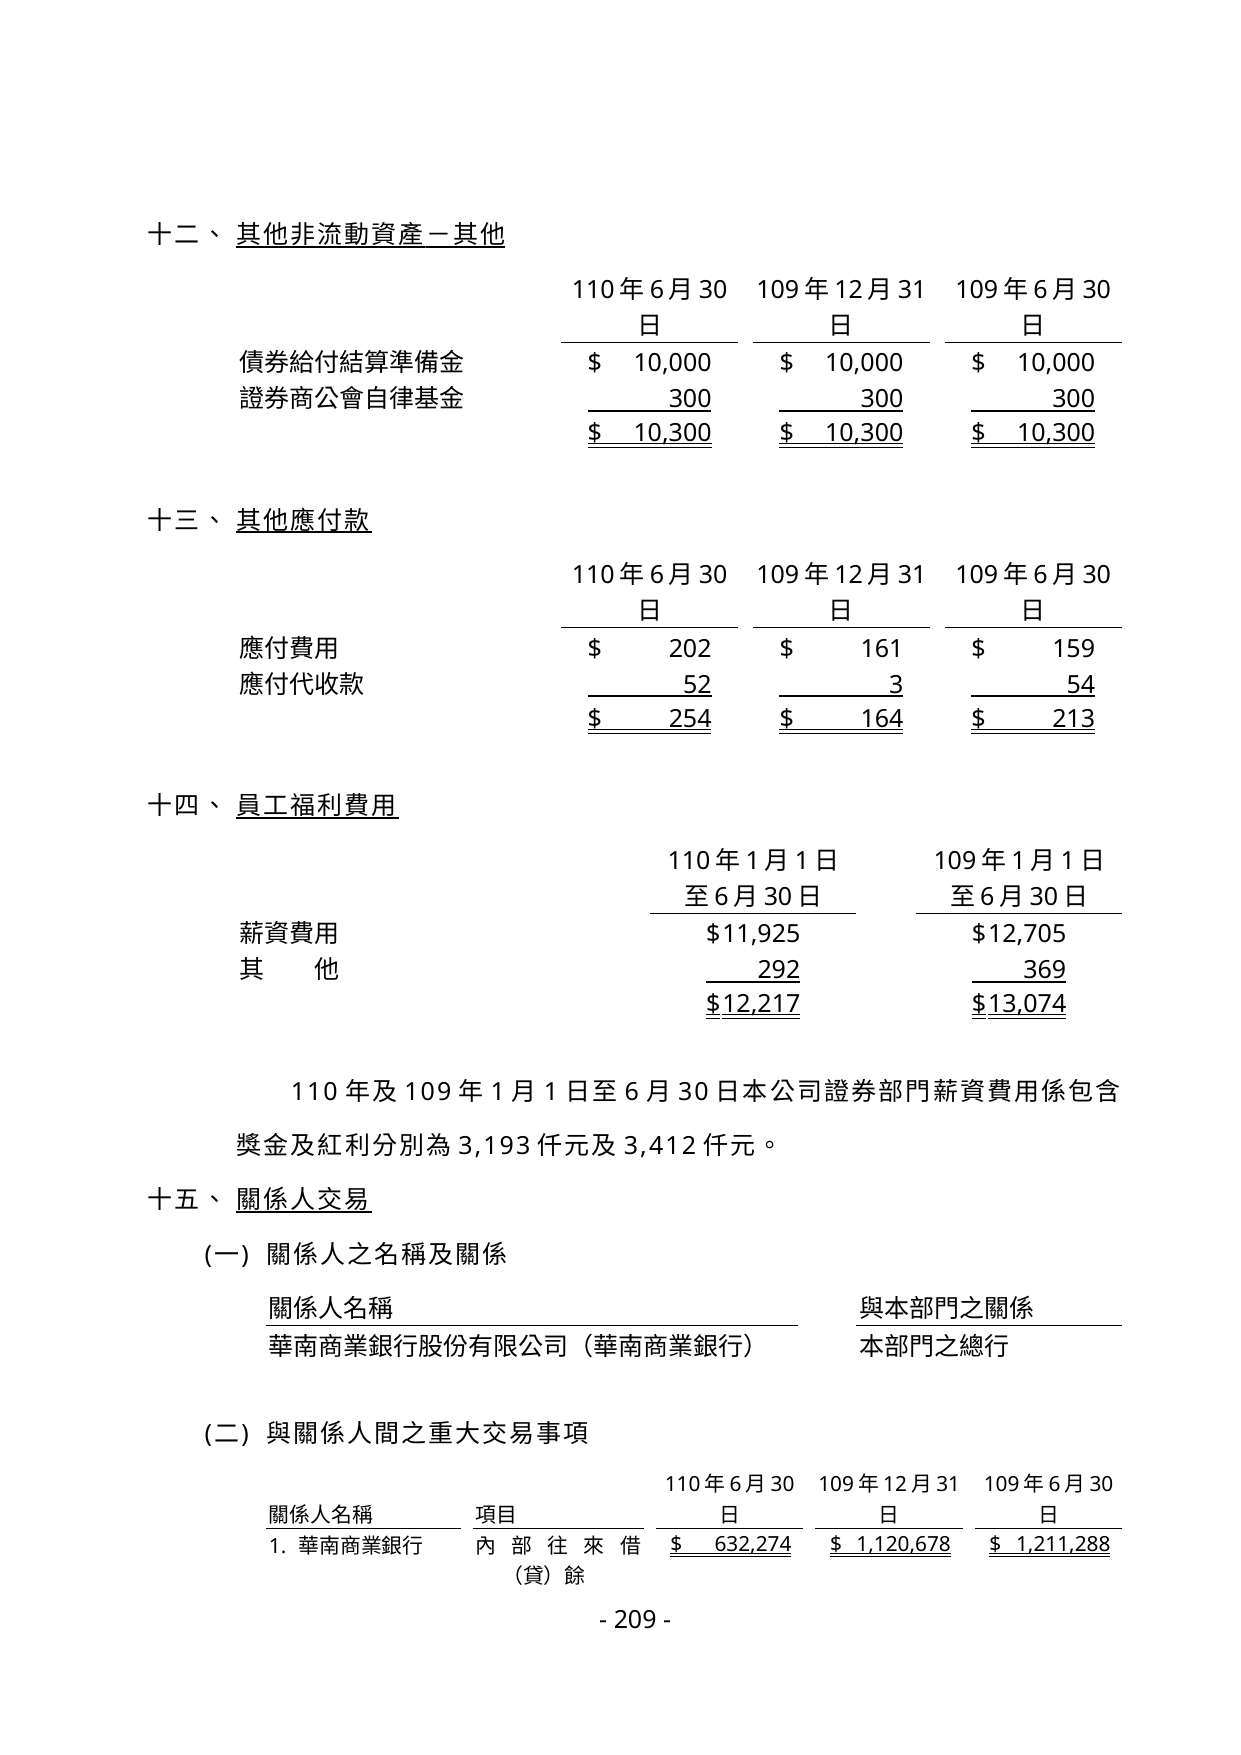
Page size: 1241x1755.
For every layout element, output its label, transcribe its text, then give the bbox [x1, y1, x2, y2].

table_header [738, 269, 753, 342]
table_cell 債券給付結算準備金 [236, 342, 546, 379]
table_header 109年12月31日 [815, 1468, 963, 1528]
table_cell 300 [561, 379, 738, 415]
table_cell [591, 913, 650, 950]
table_header 109年12月31日 [753, 555, 930, 627]
table_cell 應付費用 [236, 627, 546, 664]
table_cell [798, 1325, 856, 1362]
table_cell [546, 701, 561, 735]
table_cell 華南商業銀行股份有限公司（華南商業銀行） [266, 1326, 797, 1362]
table_cell $ 10,300 [753, 415, 930, 449]
table_header 110年6月30日 [656, 1468, 803, 1528]
table_cell [591, 950, 650, 986]
text 110年及109年1月1日至6月30日本公司證券部門薪資費用係包含獎金及紅利分別為3,193仟元及3,412仟元。 [236, 1071, 1122, 1162]
table_cell $ 1,120,678 [815, 1529, 963, 1590]
table_header 109年6月30日 [975, 1468, 1122, 1528]
table_header [546, 555, 561, 627]
table_header 項目 [473, 1468, 644, 1528]
table_cell [546, 627, 561, 664]
table_header 109年6月30日 [945, 269, 1122, 342]
table_cell 369 [916, 950, 1122, 986]
table_cell [236, 701, 546, 735]
table_header [236, 555, 546, 627]
table_cell [856, 950, 916, 986]
table_header [236, 840, 591, 913]
table_header 與本部門之關係 [856, 1289, 1122, 1325]
table_cell 薪資費用 [236, 913, 591, 950]
table_header [798, 1289, 856, 1325]
table_header [856, 840, 916, 913]
table_cell [738, 701, 753, 735]
table_cell 3 [753, 664, 930, 701]
table_cell $ 1,211,288 [975, 1529, 1122, 1590]
text 十三、 其他應付款 [148, 500, 1122, 536]
table_cell [930, 664, 944, 701]
table_cell [738, 627, 753, 664]
table_header [930, 555, 944, 627]
table_cell 應付代收款 [236, 664, 546, 701]
text 十二、 其他非流動資產－其他 [148, 215, 1122, 251]
text 十五、 關係人交易 [148, 1180, 1122, 1216]
table_header 109年1月1日 至6月30日 [916, 840, 1122, 913]
table_cell [591, 986, 650, 1020]
table_cell $ 11,925 [650, 914, 856, 950]
table_cell 其 他 [236, 950, 591, 986]
table_cell [738, 342, 753, 379]
table_header 109年6月30日 [945, 555, 1122, 627]
table_cell [546, 415, 561, 449]
table_cell $ 632,274 [656, 1529, 803, 1590]
table_cell [236, 986, 591, 1020]
table_header [963, 1468, 974, 1528]
table_cell [236, 415, 546, 449]
table_cell $ 10,000 [945, 343, 1122, 379]
table_header 關係人名稱 [266, 1468, 461, 1528]
table_cell 內部往來借（貸）餘 [473, 1529, 644, 1590]
table_cell [963, 1528, 974, 1590]
table_cell [738, 415, 753, 449]
text (二) 與關係人間之重大交易事項 [177, 1413, 1122, 1449]
table_header [803, 1468, 815, 1528]
table_cell [461, 1528, 472, 1590]
table_cell 292 [650, 950, 856, 986]
table_cell $ 10,300 [945, 415, 1122, 449]
table_header 110年6月30日 [561, 269, 738, 342]
table_cell $ 213 [945, 701, 1122, 735]
table_cell $ 12,705 [916, 914, 1122, 950]
table_cell 300 [753, 379, 930, 415]
table_cell 54 [945, 664, 1122, 701]
table_cell $ 164 [753, 701, 930, 735]
table_header [461, 1468, 472, 1528]
table_cell 52 [561, 664, 738, 701]
table_cell [930, 701, 944, 735]
table_cell $ 10,000 [753, 343, 930, 379]
table_cell [546, 379, 561, 415]
table_cell [738, 664, 753, 701]
table_cell [930, 415, 944, 449]
table_cell [930, 627, 944, 664]
table_header [591, 840, 650, 913]
table_cell [856, 913, 916, 950]
table_cell [644, 1528, 656, 1590]
table_cell 1. 華南商業銀行 [266, 1529, 461, 1590]
table_header 109年12月31日 [753, 269, 930, 342]
table_header [236, 269, 546, 342]
table_cell $ 202 [561, 628, 738, 664]
table_cell [803, 1528, 815, 1590]
table_header [738, 555, 753, 627]
table_cell [856, 986, 916, 1020]
table_cell [738, 379, 753, 415]
table_cell [546, 664, 561, 701]
table_cell $ 12,217 [650, 986, 856, 1020]
table_header [644, 1468, 656, 1528]
table_cell $ 10,000 [561, 343, 738, 379]
table_header 關係人名稱 [266, 1289, 797, 1325]
table_cell 300 [945, 379, 1122, 415]
table_cell $ 13,074 [916, 986, 1122, 1020]
table_cell [930, 379, 944, 415]
text 十四、 員工福利費用 [148, 786, 1122, 822]
table_header [546, 269, 561, 342]
table_header 110年6月30日 [561, 555, 738, 627]
table_cell $ 159 [945, 628, 1122, 664]
table_cell $ 10,300 [561, 415, 738, 449]
table_cell 本部門之總行 [856, 1326, 1122, 1362]
table_cell [930, 342, 944, 379]
table_cell [546, 342, 561, 379]
table_cell $ 161 [753, 628, 930, 664]
table_header 110年1月1日 至6月30日 [650, 840, 856, 913]
table_cell $ 254 [561, 701, 738, 735]
table_header [930, 269, 944, 342]
text (一) 關係人之名稱及關係 [177, 1234, 1122, 1271]
table_cell 證券商公會自律基金 [236, 379, 546, 415]
